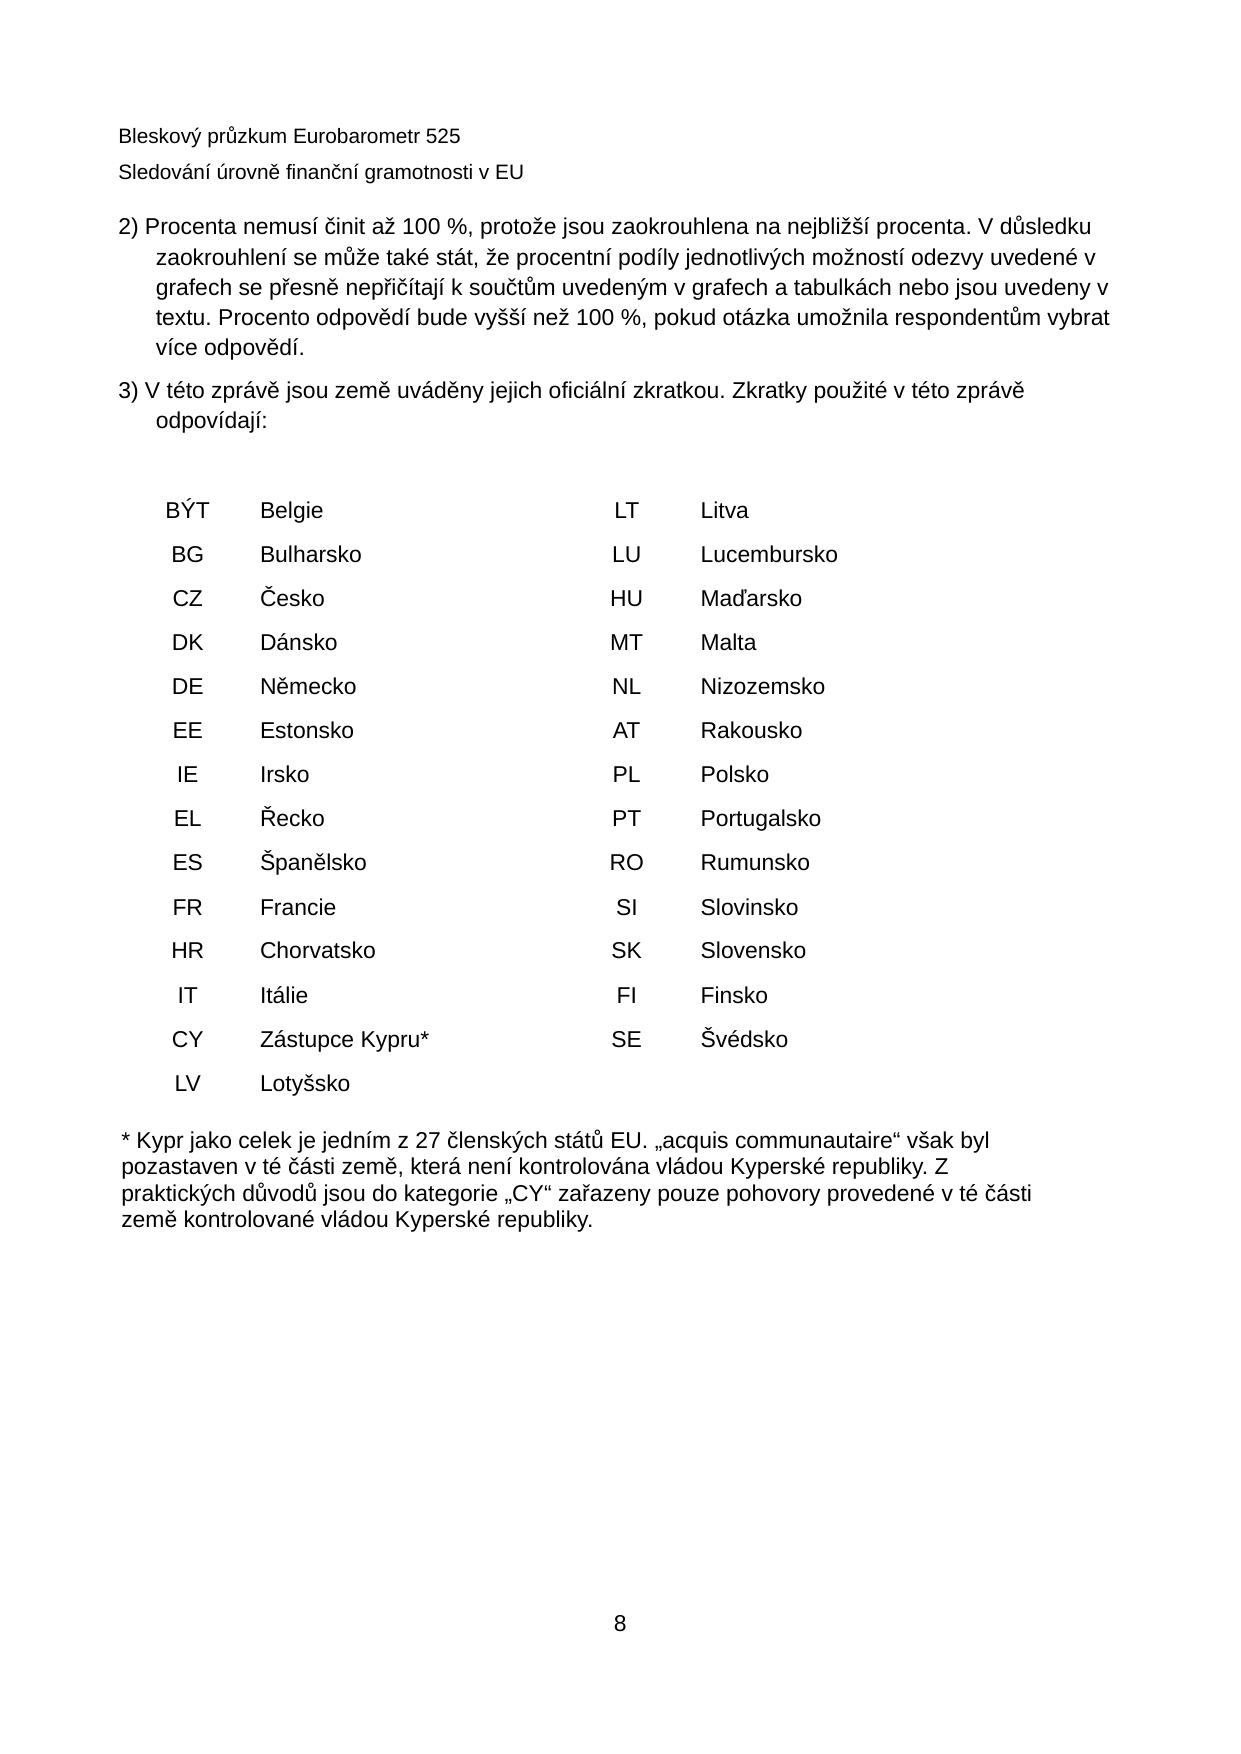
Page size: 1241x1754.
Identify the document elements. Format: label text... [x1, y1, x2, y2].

table_header Litva [698, 488, 1046, 532]
table_cell EE [118, 708, 257, 752]
table_cell Zástupce Kypru* [257, 1017, 556, 1061]
table_cell Chorvatsko [257, 929, 556, 973]
table_header LT [556, 488, 697, 532]
table_cell Dánsko [257, 620, 556, 664]
table_cell SK [556, 929, 697, 973]
table_cell Slovinsko [698, 885, 1046, 929]
table_cell Německo [257, 664, 556, 708]
table_cell DE [118, 664, 257, 708]
table_cell Nizozemsko [698, 664, 1046, 708]
table_cell HR [118, 929, 257, 973]
table_cell PT [556, 796, 697, 841]
table_cell Francie [257, 885, 556, 929]
table_cell Malta [698, 620, 1046, 664]
table_cell Rumunsko [698, 841, 1046, 884]
table_cell * Kypr jako celek je jedním z 27 členských států EU. „acquis communautaire“ však byl pozastaven v té části země, která není kontrolována vládou Kyperské republiky. Z praktických důvodů jsou do kategorie „CY“ zařazeny pouze pohovory provedené v té části země kontrolované vládou Kyperské republiky. [118, 1105, 1046, 1254]
table_cell Řecko [257, 796, 556, 841]
table_cell Irsko [257, 753, 556, 796]
table_cell Švédsko [698, 1017, 1046, 1061]
table_cell Portugalsko [698, 796, 1046, 841]
table_cell Lotyšsko [257, 1061, 556, 1105]
table_cell SE [556, 1017, 697, 1061]
table_cell EL [118, 796, 257, 841]
table_cell Španělsko [257, 841, 556, 884]
text 2) Procenta nemusí činit až 100 %, protože jsou zaokrouhlena na nejbližší procenta. V důsledku zaokrouhlení se může také stát, že procentní podíly jednotlivých možností odezvy uvedené v grafech se přesně nepřičítají k součtům uvedeným v grafech a tabulkách nebo jsou uvedeny v textu. Procento odpovědí bude vyšší než 100 %, pokud otázka umožnila respondentům vybrat více odpovědí. [118, 213, 1122, 361]
table_cell BG [118, 532, 257, 576]
table_header Belgie [257, 488, 556, 532]
table_cell CY [118, 1017, 257, 1061]
table_header BÝT [118, 488, 257, 532]
table_cell Rakousko [698, 708, 1046, 752]
table_cell MT [556, 620, 697, 664]
table_cell Estonsko [257, 708, 556, 752]
table_cell Maďarsko [698, 576, 1046, 620]
table_cell LV [118, 1061, 257, 1105]
table_cell IE [118, 753, 257, 796]
table_cell HU [556, 576, 697, 620]
table_cell AT [556, 708, 697, 752]
table_cell SI [556, 885, 697, 929]
table_cell Finsko [698, 973, 1046, 1017]
table_cell FI [556, 973, 697, 1017]
table_cell [698, 1061, 1046, 1105]
table_cell CZ [118, 576, 257, 620]
table_cell PL [556, 753, 697, 796]
table_cell Lucembursko [698, 532, 1046, 576]
table_cell LU [556, 532, 697, 576]
table_cell DK [118, 620, 257, 664]
text 3) V této zprávě jsou země uváděny jejich oficiální zkratkou. Zkratky použité v této zprávě odpovídají: [118, 377, 1122, 433]
table_cell Bulharsko [257, 532, 556, 576]
table_cell Slovensko [698, 929, 1046, 973]
table_cell IT [118, 973, 257, 1017]
table_cell Itálie [257, 973, 556, 1017]
table_cell ES [118, 841, 257, 884]
table_cell RO [556, 841, 697, 884]
table_cell Polsko [698, 753, 1046, 796]
table_cell NL [556, 664, 697, 708]
table_cell FR [118, 885, 257, 929]
table_cell [556, 1061, 697, 1105]
table_cell Česko [257, 576, 556, 620]
